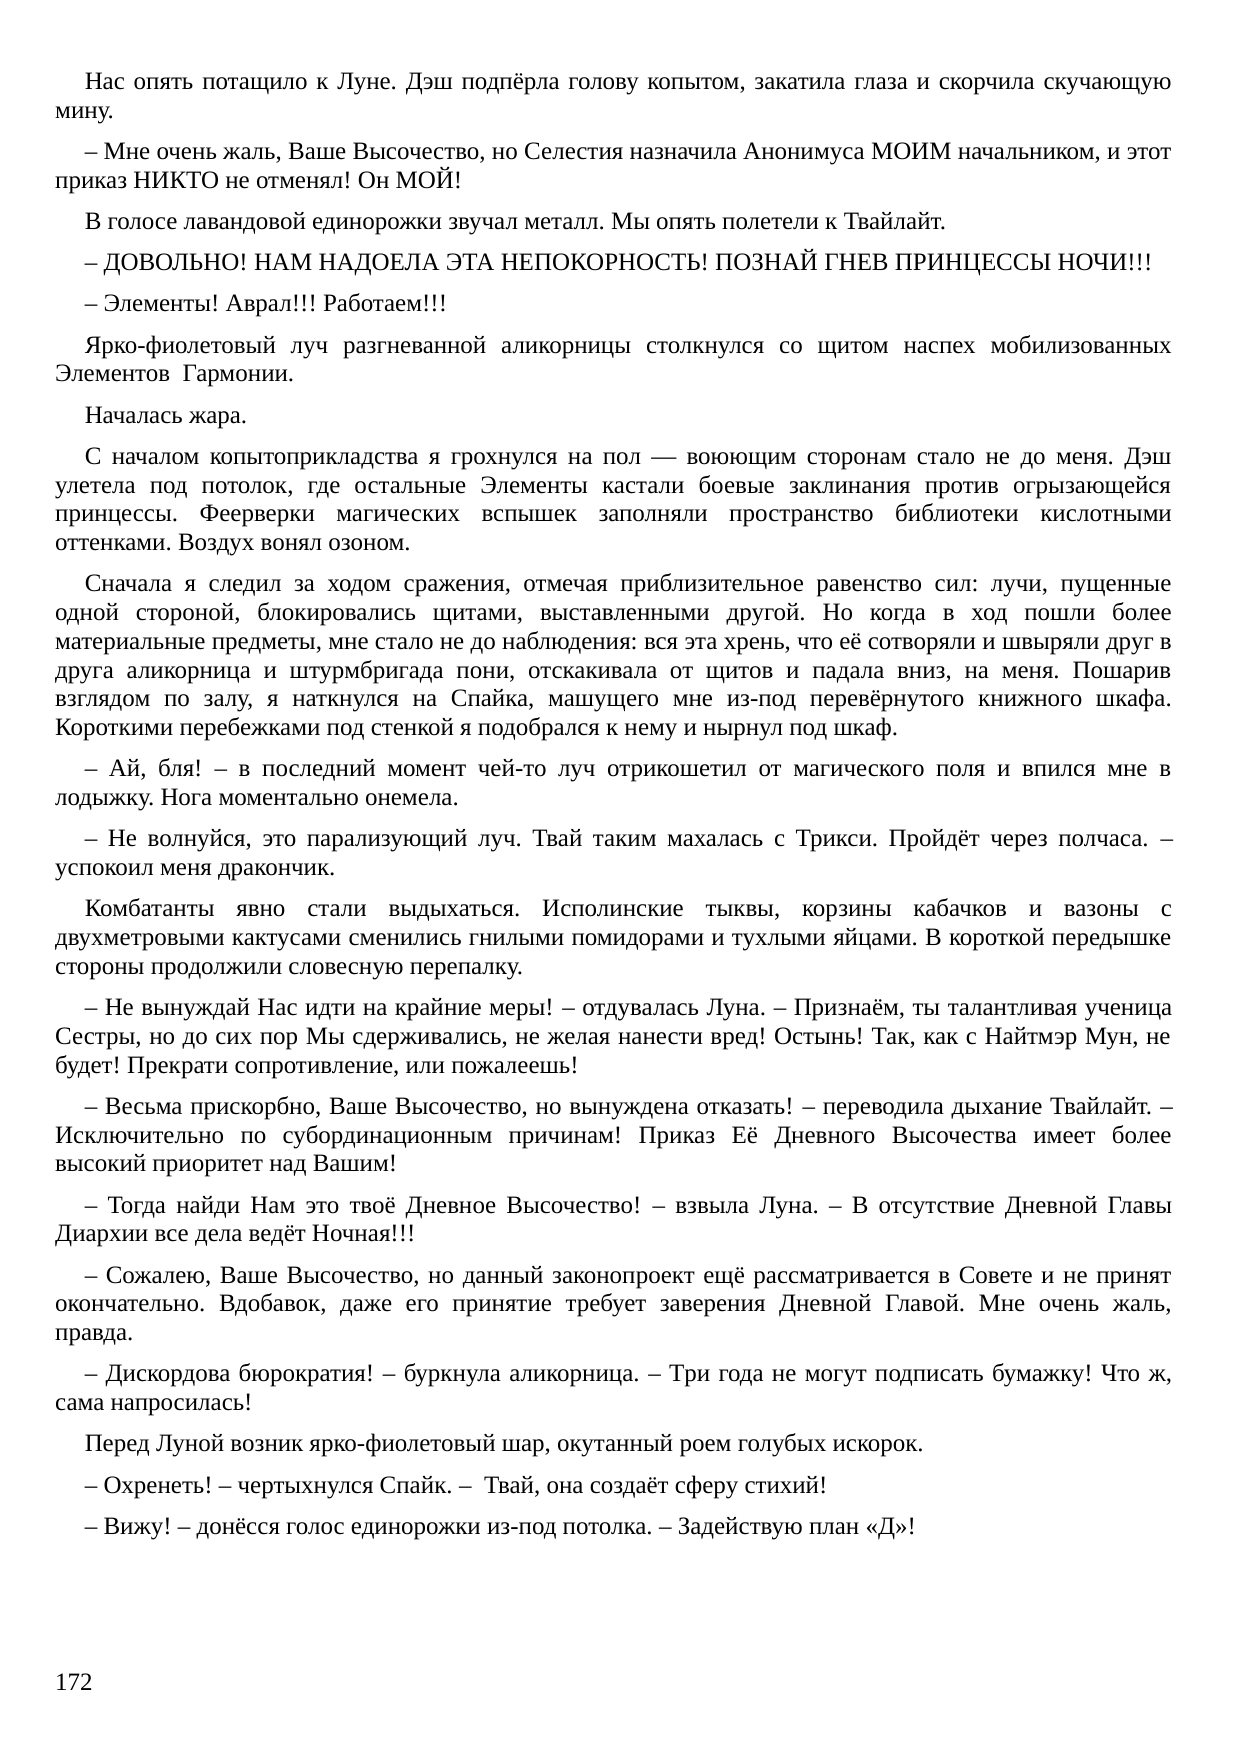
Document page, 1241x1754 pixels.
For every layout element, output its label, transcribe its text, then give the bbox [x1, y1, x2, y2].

text – Не вынуждай Нас идти на крайние меры! – отдувалась Луна. – Признаём, ты талантливая ученица Сестры, но до сих пор Мы сдерживались, не желая нанести вред! Остынь! Так, как с Найтмэр Мун, не будет! Прекрати сопротивление, или пожалеешь! [55, 992, 1173, 1078]
text Сначала я следил за ходом сражения, отмечая приблизительное равенство сил: лучи, пущенные одной стороной, блокировались щитами, выставленными другой. Но когда в ход пошли более материальные предметы, мне стало не до наблюдения: вся эта хрень, что её сотворяли и швыряли друг в друга аликорница и штурмбригада пони, отскакивала от щитов и падала вниз, на меня. Пошарив взглядом по залу, я наткнулся на Спайка, машущего мне из-под перевёрнутого книжного шкафа. Короткими перебежками под стенкой я подобрался к нему и нырнул под шкаф. [55, 568, 1173, 741]
text – Весьма прискорбно, Ваше Высочество, но вынуждена отказать! – переводила дыхание Твайлайт. – Исключительно по субординационным причинам! Приказ Её Дневного Высочества имеет более высокий приоритет над Вашим! [55, 1091, 1173, 1177]
text Комбатанты явно стали выдыхаться. Исполинские тыквы, корзины кабачков и вазоны с двухметровыми кактусами сменились гнилыми помидорами и тухлыми яйцами. В короткой передышке стороны продолжили словесную перепалку. [55, 893, 1173, 980]
text – Не волнуйся, это парализующий луч. Твай таким махалась с Трикси. Пройдёт через полчаса. – успокоил меня дракончик. [55, 823, 1173, 881]
text Перед Луной возник ярко-фиолетовый шар, окутанный роем голубых искорок. [55, 1428, 1173, 1457]
text – Ай, бля! – в последний момент чей-то луч отрикошетил от магического поля и впился мне в лодыжку. Нога моментально онемела. [55, 753, 1173, 811]
text Началась жара. [55, 400, 1173, 428]
text – Элементы! Аврал!!! Работаем!!! [55, 288, 1173, 317]
text – Вижу! – донёсся голос единорожки из-под потолка. – Задействую план «Д»! [55, 1511, 1173, 1540]
text Нас опять потащило к Луне. Дэш подпёрла голову копытом, закатила глаза и скорчила скучающую мину. [55, 66, 1173, 123]
text – ДОВОЛЬНО! НАМ НАДОЕЛА ЭТА НЕПОКОРНОСТЬ! ПОЗНАЙ ГНЕВ ПРИНЦЕССЫ НОЧИ!!! [55, 247, 1173, 276]
text – Мне очень жаль, Ваше Высочество, но Селестия назначила Анонимуса МОИМ начальником, и этот приказ НИКТО не отменял! Он МОЙ! [55, 136, 1173, 193]
text С началом копытоприкладства я грохнулся на пол — воюющим сторонам стало не до меня. Дэш улетела под потолок, где остальные Элементы кастали боевые заклинания против огрызающейся принцессы. Феерверки магических вспышек заполняли пространство библиотеки кислотными оттенками. Воздух вонял озоном. [55, 441, 1173, 556]
text – Охренеть! – чертыхнулся Спайк. – Твай, она создаёт сферу стихий! [55, 1470, 1173, 1498]
text – Дискордова бюрократия! – буркнула аликорница. – Три года не могут подписать бумажку! Что ж, сама напросилась! [55, 1358, 1173, 1416]
text – Тогда найди Нам это твоё Дневное Высочество! – взвыла Луна. – В отсутствие Дневной Главы Диархии все дела ведёт Ночная!!! [55, 1190, 1173, 1247]
text – Сожалею, Ваше Высочество, но данный законопроект ещё рассматривается в Совете и не принят окончательно. Вдобавок, даже его принятие требует заверения Дневной Главой. Мне очень жаль, правда. [55, 1260, 1173, 1346]
text Ярко-фиолетовый луч разгневанной аликорницы столкнулся со щитом наспех мобилизованных Элементов Гармонии. [55, 330, 1173, 387]
text В голосе лавандовой единорожки звучал металл. Мы опять полетели к Твайлайт. [55, 206, 1173, 235]
